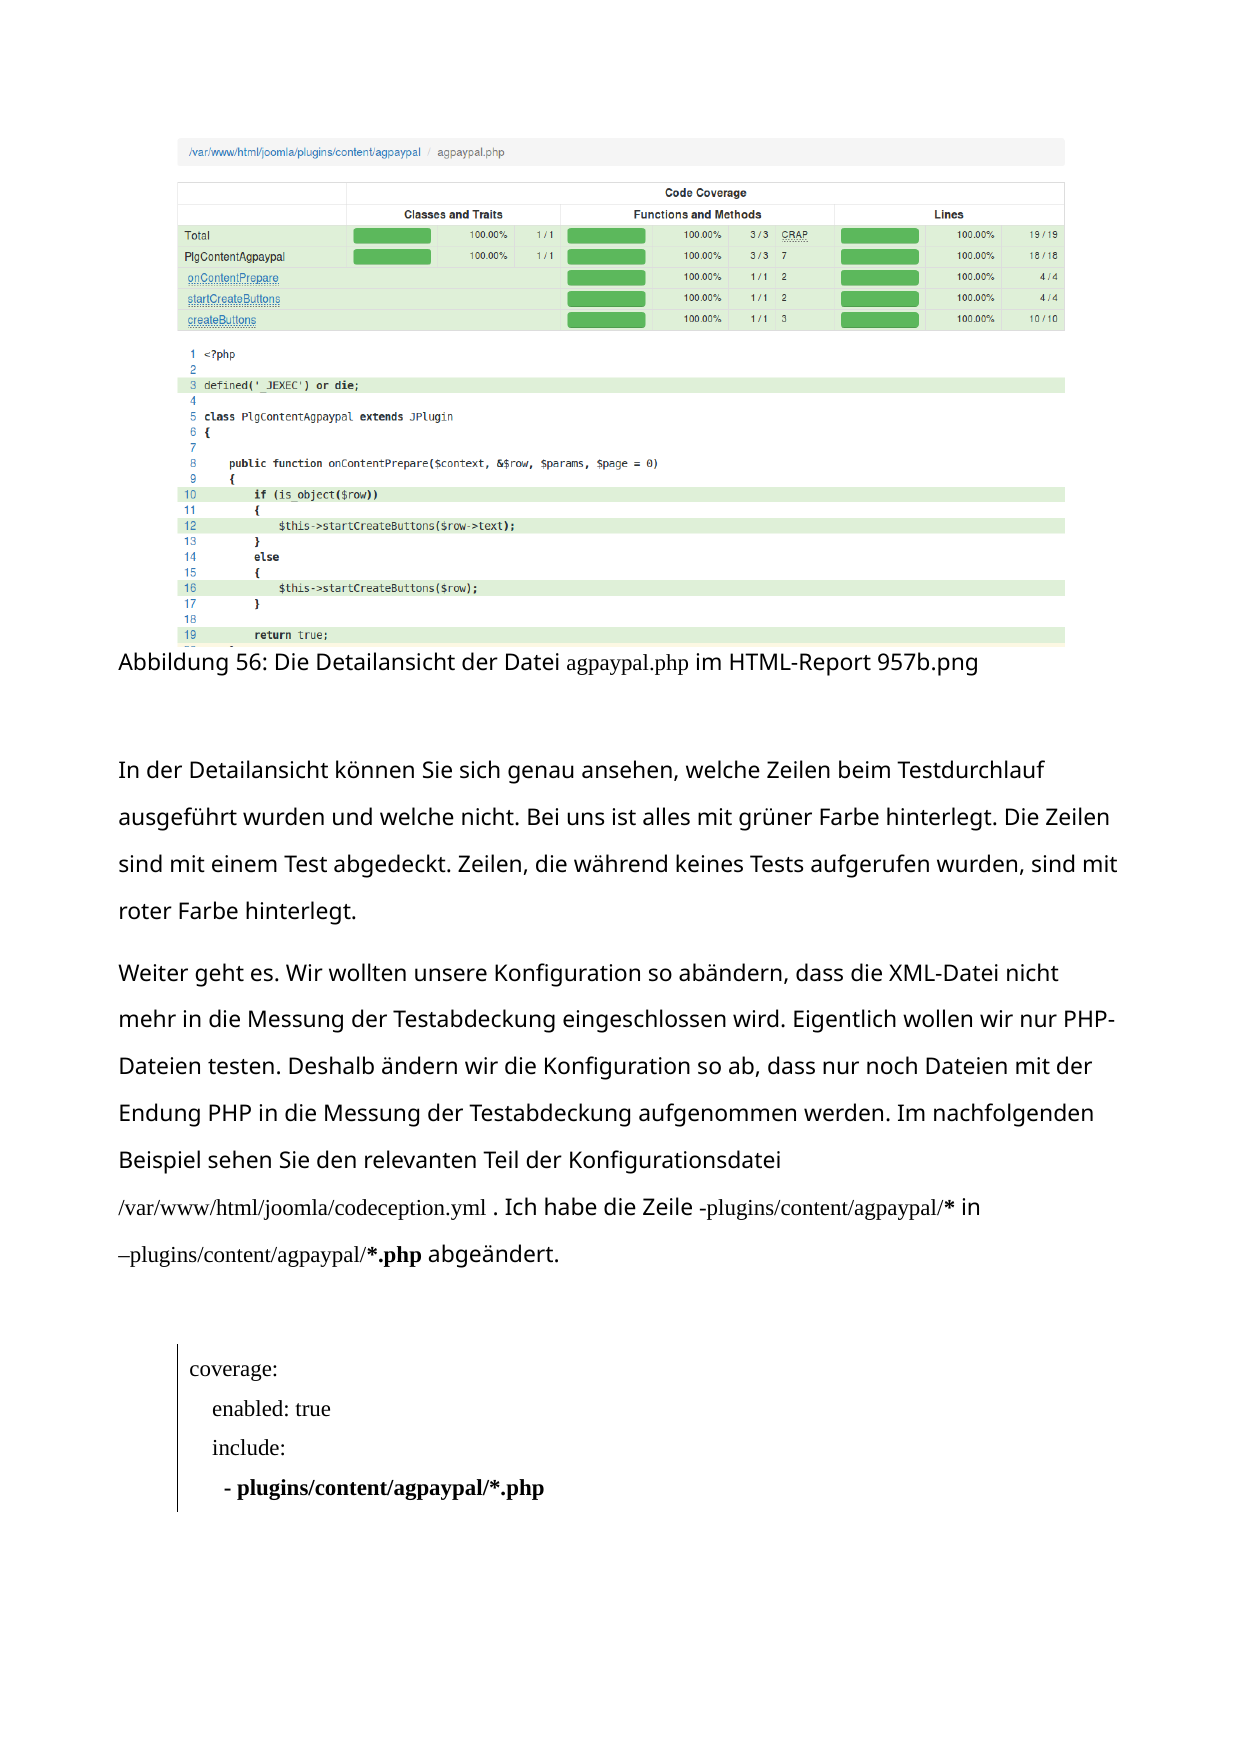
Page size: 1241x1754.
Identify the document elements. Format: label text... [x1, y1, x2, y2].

text Weiter geht es. Wir wollten unsere Konfiguration so abändern, dass die XML-Datei nicht mehr in die Messung der Testabdeckung eingeschlossen wird. Eigentlich wollen wir nur PHP-Dateien testen. Deshalb ändern wir die Konfiguration so ab, dass nur noch Dateien mit der Endung PHP in die Messung der Testabdeckung aufgenommen werden. Im nachfolgenden Beispiel sehen Sie den relevanten Teil der Konfigurationsdatei /var/www/html/joomla/codeception.yml . Ich habe die Zeile -plugins/content/agpaypal/* in –plugins/content/agpaypal/*.php abgeändert. [118, 957, 1122, 1269]
text coverage: enabled: true include: - plugins/content/agpaypal/*.php [178, 1344, 1122, 1512]
text Abbildung 56: Die Detailansicht der Datei agpaypal.php im HTML-Report 957b.png [118, 647, 1122, 677]
text In der Detailansicht können Sie sich genau ansehen, welche Zeilen beim Testdurchlauf ausgeführt wurden und welche nicht. Bei uns ist alles mit grüner Farbe hinterlegt. Die Zeilen sind mit einem Test abgedeckt. Zeilen, die während keines Tests aufgerufen wurden, sind mit roter Farbe hinterlegt. [118, 754, 1122, 926]
picture [118, 130, 1123, 647]
